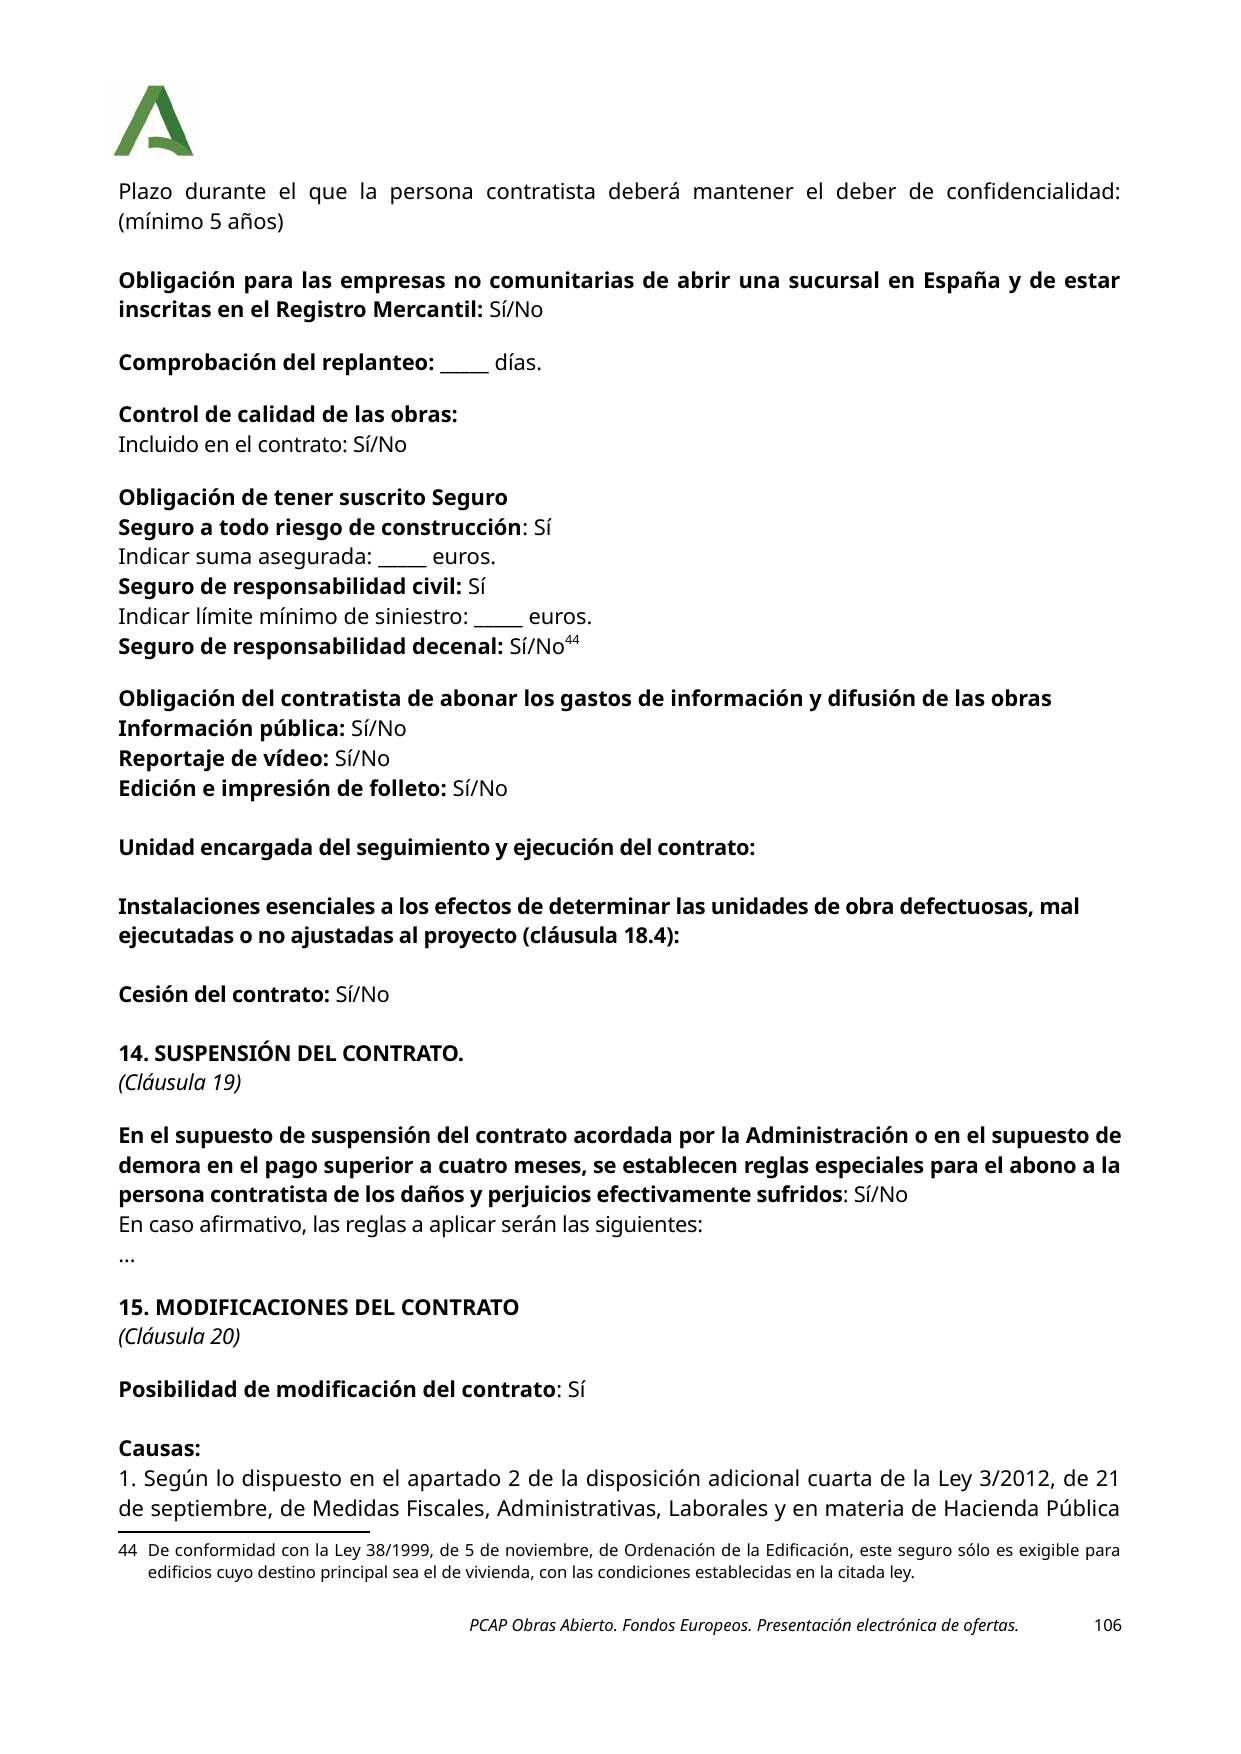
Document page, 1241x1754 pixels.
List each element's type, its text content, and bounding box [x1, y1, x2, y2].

text Edición e impresión de folleto: Sí/No [118, 773, 1122, 802]
text Indicar suma asegurada: _____ euros. [118, 541, 1122, 571]
text (Cláusula 19) [118, 1067, 1122, 1097]
text Obligación del contratista de abonar los gastos de información y difusión de las obras [118, 683, 1122, 713]
text Control de calidad de las obras: [118, 399, 1122, 429]
text Posibilidad de modificación del contrato: Sí [118, 1374, 1122, 1404]
text 15. MODIFICACIONES DEL CONTRATO [118, 1292, 1122, 1321]
text 1. Según lo dispuesto en el apartado 2 de la disposición adicional cuarta de la Ley 3/2012, de 21 de septiembre, de Medidas Fiscales, Administrativas, Laborales y en materia de Hacienda Pública [118, 1463, 1122, 1523]
text Indicar límite mínimo de siniestro: _____ euros. [118, 601, 1122, 631]
text Reportaje de vídeo: Sí/No [118, 743, 1122, 773]
picture [109, 81, 198, 160]
text Obligación de tener suscrito Seguro [118, 482, 1122, 512]
text Instalaciones esenciales a los efectos de determinar las unidades de obra defectuosas, mal ejecutadas o no ajustadas al proyecto (cláusula 18.4): [118, 891, 1122, 950]
text Seguro de responsabilidad civil: Sí [118, 571, 1122, 601]
text Comprobación del replanteo: _____ días. [118, 347, 1122, 377]
text Causas: [118, 1433, 1122, 1463]
text (Cláusula 20) [118, 1321, 1122, 1351]
text Información pública: Sí/No [118, 713, 1122, 743]
text Unidad encargada del seguimiento y ejecución del contrato: [118, 832, 1122, 862]
text Seguro de responsabilidad decenal: Sí/No [118, 631, 1122, 661]
text En caso afirmativo, las reglas a aplicar serán las siguientes: [118, 1209, 1122, 1239]
text De conformidad con la Ley 38/1999, de 5 de noviembre, de Ordenación de la Edificación, este seguro sólo es exigible para edificios cuyo destino principal sea el de vivienda, con las condiciones establecidas en la citada ley. [118, 1538, 1122, 1584]
text Incluido en el contrato: Sí/No [118, 429, 1122, 459]
text 14. SUSPENSIÓN DEL CONTRATO. [118, 1038, 1122, 1067]
text … [118, 1239, 1122, 1269]
text Cesión del contrato: Sí/No [118, 979, 1122, 1009]
text Obligación para las empresas no comunitarias de abrir una sucursal en España y de estar inscritas en el Registro Mercantil: Sí/No [118, 265, 1122, 324]
text Plazo durante el que la persona contratista deberá mantener el deber de confidencialidad: (mínimo 5 años) [118, 176, 1122, 236]
text Seguro a todo riesgo de construcción: Sí [118, 512, 1122, 541]
text En el supuesto de suspensión del contrato acordada por la Administración o en el supuesto de demora en el pago superior a cuatro meses, se establecen reglas especiales para el abono a la persona contratista de los daños y perjuicios efectivamente sufridos: Sí/No [118, 1120, 1122, 1209]
